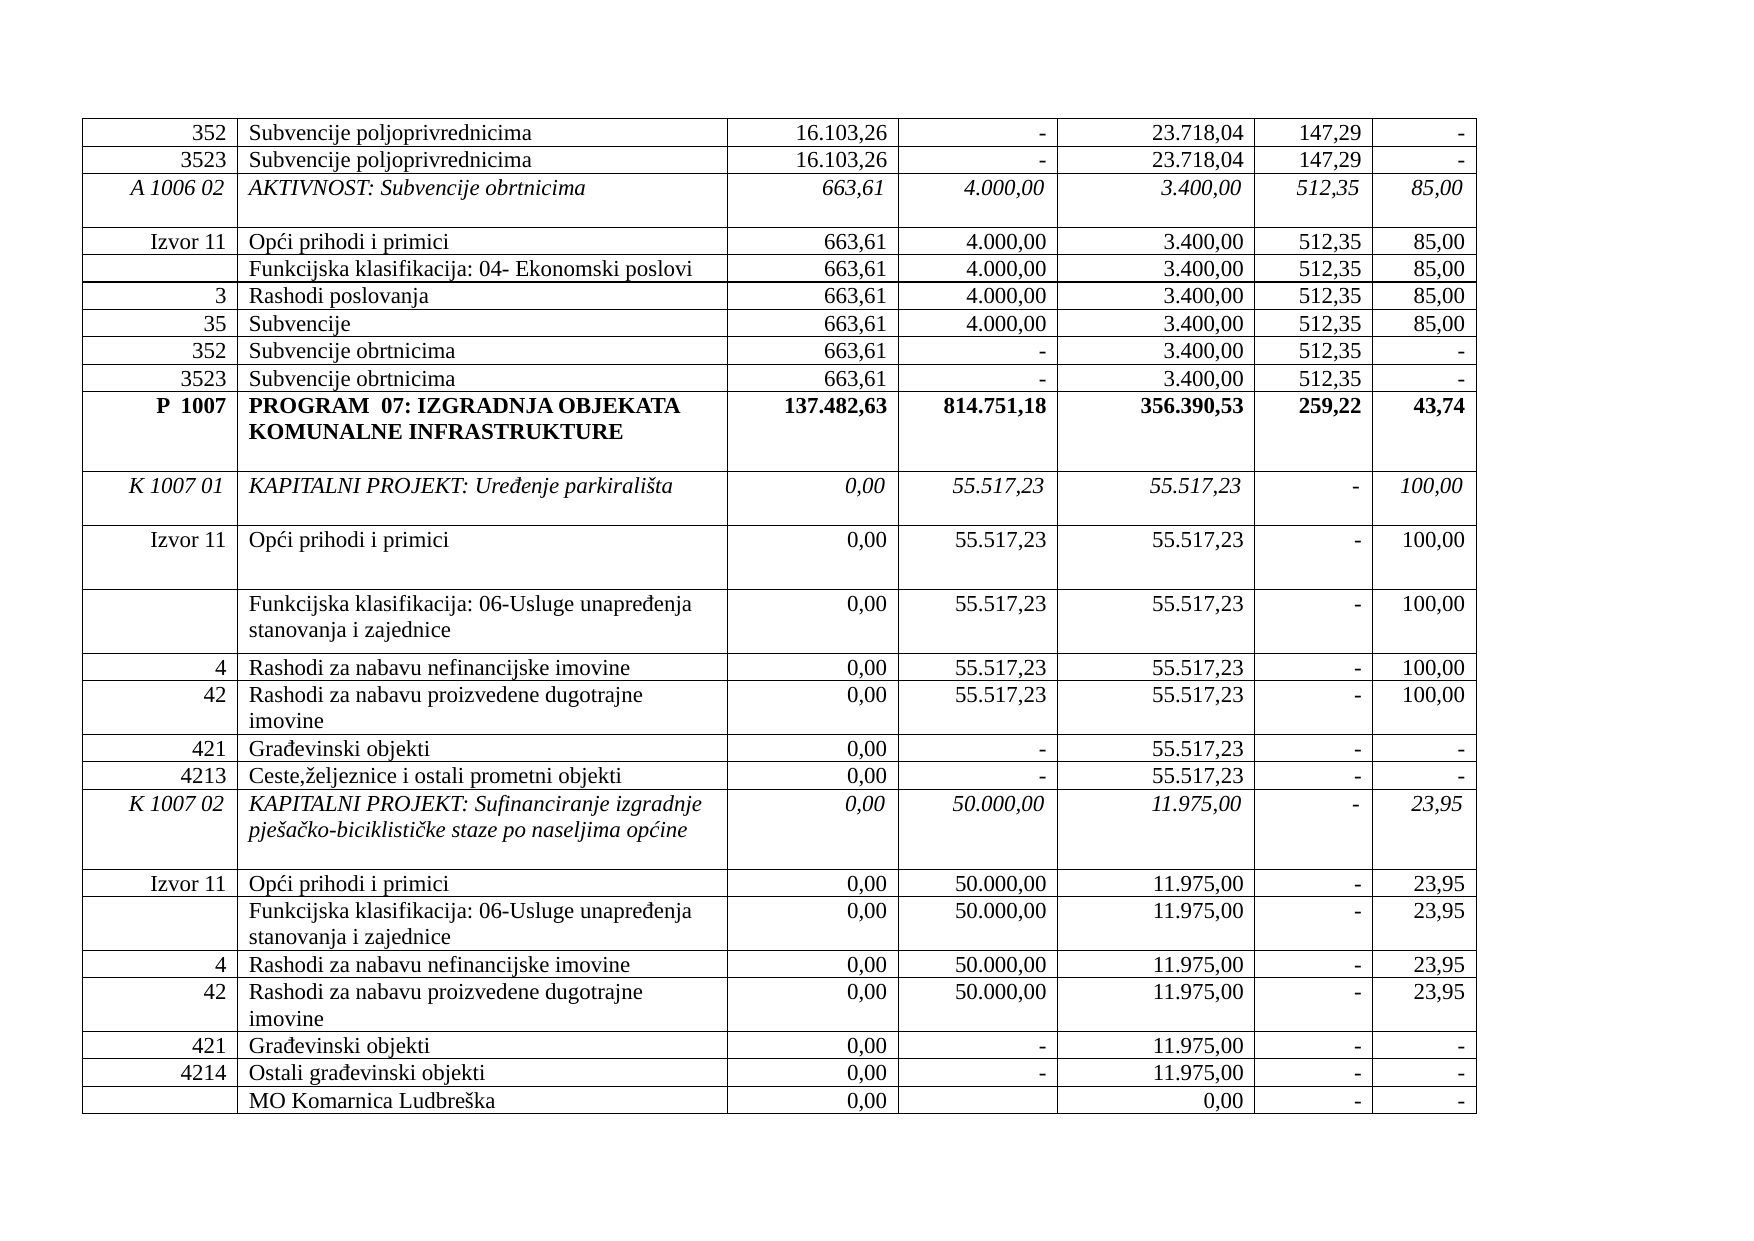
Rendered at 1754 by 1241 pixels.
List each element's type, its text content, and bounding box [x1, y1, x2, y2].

table_cell 43,74 [1373, 392, 1476, 471]
table_cell 512,35 [1255, 255, 1372, 281]
table_cell 16.103,26 [728, 147, 898, 173]
table_cell 100,00 [1373, 681, 1476, 734]
table_cell 147,29 [1255, 147, 1372, 173]
table_cell 663,61 [728, 174, 898, 227]
table_cell 663,61 [728, 310, 898, 336]
table_cell MO Komarnica Ludbreška [238, 1087, 727, 1113]
table_cell - [1255, 1087, 1372, 1113]
table_cell - [1373, 147, 1476, 173]
table_cell 100,00 [1373, 526, 1476, 589]
table_cell 4.000,00 [899, 174, 1057, 227]
table_cell 23,95 [1373, 951, 1476, 977]
table_cell 512,35 [1255, 365, 1372, 391]
table_cell 50.000,00 [899, 790, 1057, 869]
table_cell - [1255, 790, 1372, 869]
table_cell - [1373, 1059, 1476, 1086]
table_cell 42 [83, 978, 237, 1031]
table_cell Ostali građevinski objekti [238, 1059, 727, 1086]
table_cell - [899, 735, 1057, 761]
table_cell - [1255, 978, 1372, 1031]
table_cell 0,00 [728, 978, 898, 1031]
table_cell 3 [83, 283, 237, 309]
table_cell - [899, 1032, 1057, 1058]
table_cell - [1255, 870, 1372, 896]
table_cell 50.000,00 [899, 897, 1057, 950]
table_cell 3.400,00 [1058, 228, 1254, 254]
table_cell 512,35 [1255, 174, 1372, 227]
table_cell 3.400,00 [1058, 310, 1254, 336]
table_cell Izvor 11 [83, 870, 237, 896]
table_cell 55.517,23 [1058, 735, 1254, 761]
table_cell 512,35 [1255, 310, 1372, 336]
table_cell K 1007 02 [83, 790, 237, 869]
table_cell 4 [83, 951, 237, 977]
table_cell 4214 [83, 1059, 237, 1086]
table_cell - [1255, 472, 1372, 525]
table_cell 42 [83, 681, 237, 734]
table_cell - [1255, 897, 1372, 950]
table_cell - [1373, 1087, 1476, 1113]
table_cell 512,35 [1255, 228, 1372, 254]
table_cell 0,00 [1058, 1087, 1254, 1113]
table_cell Građevinski objekti [238, 735, 727, 761]
table_cell 0,00 [728, 1032, 898, 1058]
table_cell 11.975,00 [1058, 790, 1254, 869]
table_cell 4.000,00 [899, 283, 1057, 309]
table_cell 352 [83, 337, 237, 364]
table_cell - [1255, 681, 1372, 734]
table_cell - [1255, 951, 1372, 977]
table_cell A 1006 02 [83, 174, 237, 227]
table_cell 100,00 [1373, 472, 1476, 525]
table_cell - [1255, 735, 1372, 761]
table_cell 85,00 [1373, 255, 1476, 281]
table_cell K 1007 01 [83, 472, 237, 525]
table_cell Rashodi za nabavu nefinancijske imovine [238, 654, 727, 680]
table_cell [83, 255, 237, 281]
table_cell 11.975,00 [1058, 1059, 1254, 1086]
table_cell Rashodi za nabavu proizvedene dugotrajne imovine [238, 681, 727, 734]
table_cell 663,61 [728, 365, 898, 391]
table_cell 55.517,23 [899, 590, 1057, 653]
table_cell 55.517,23 [1058, 526, 1254, 589]
table_cell - [1255, 654, 1372, 680]
table_cell 0,00 [728, 654, 898, 680]
table_cell Subvencije poljoprivrednicima [238, 147, 727, 173]
table_cell 0,00 [728, 526, 898, 589]
table_cell - [1373, 1032, 1476, 1058]
table_cell 3523 [83, 365, 237, 391]
table_cell 23.718,04 [1058, 147, 1254, 173]
table_cell 3.400,00 [1058, 365, 1254, 391]
table_cell 23,95 [1373, 897, 1476, 950]
table_cell 11.975,00 [1058, 951, 1254, 977]
table_cell 663,61 [728, 228, 898, 254]
table_cell 0,00 [728, 681, 898, 734]
table_cell 421 [83, 735, 237, 761]
table_cell - [1373, 735, 1476, 761]
table_cell 4.000,00 [899, 228, 1057, 254]
table_cell Građevinski objekti [238, 1032, 727, 1058]
table_cell 356.390,53 [1058, 392, 1254, 471]
table_cell 23,95 [1373, 978, 1476, 1031]
table_cell - [1373, 337, 1476, 364]
table_cell 23,95 [1373, 790, 1476, 869]
table_cell KAPITALNI PROJEKT: Uređenje parkirališta [238, 472, 727, 525]
table_cell - [1255, 590, 1372, 653]
table_cell - [899, 1059, 1057, 1086]
table_cell 512,35 [1255, 283, 1372, 309]
table_cell 663,61 [728, 255, 898, 281]
table_cell - [1255, 1059, 1372, 1086]
table_cell Subvencije poljoprivrednicima [238, 119, 727, 146]
table_cell 50.000,00 [899, 978, 1057, 1031]
table_cell 814.751,18 [899, 392, 1057, 471]
table_cell 3.400,00 [1058, 337, 1254, 364]
table_cell 137.482,63 [728, 392, 898, 471]
table_cell 50.000,00 [899, 951, 1057, 977]
table_cell 35 [83, 310, 237, 336]
table_cell Subvencije [238, 310, 727, 336]
table_cell 11.975,00 [1058, 1032, 1254, 1058]
table_cell 3.400,00 [1058, 255, 1254, 281]
table_cell Funkcijska klasifikacija: 04- Ekonomski poslovi [238, 255, 727, 281]
table_cell 352 [83, 119, 237, 146]
table_cell 55.517,23 [1058, 590, 1254, 653]
table_cell 663,61 [728, 337, 898, 364]
table_cell 23.718,04 [1058, 119, 1254, 146]
table_cell - [899, 365, 1057, 391]
table_cell 55.517,23 [899, 681, 1057, 734]
table_cell 85,00 [1373, 310, 1476, 336]
table_cell 421 [83, 1032, 237, 1058]
table_cell 0,00 [728, 790, 898, 869]
table_cell 3.400,00 [1058, 174, 1254, 227]
table_cell 4 [83, 654, 237, 680]
table_cell 0,00 [728, 735, 898, 761]
table_cell 4.000,00 [899, 310, 1057, 336]
table_cell Izvor 11 [83, 228, 237, 254]
table_cell - [1255, 526, 1372, 589]
table_cell Rashodi poslovanja [238, 283, 727, 309]
table_cell 50.000,00 [899, 870, 1057, 896]
table_cell 23,95 [1373, 870, 1476, 896]
table_cell - [899, 119, 1057, 146]
table_cell P 1007 [83, 392, 237, 471]
table_cell [83, 590, 237, 653]
table_cell 55.517,23 [899, 472, 1057, 525]
table_cell [899, 1087, 1057, 1113]
table_cell 0,00 [728, 590, 898, 653]
table_cell 0,00 [728, 1059, 898, 1086]
table_cell 0,00 [728, 1087, 898, 1113]
table_cell 100,00 [1373, 654, 1476, 680]
table_cell Opći prihodi i primici [238, 526, 727, 589]
table_cell PROGRAM 07: IZGRADNJA OBJEKATA KOMUNALNE INFRASTRUKTURE [238, 392, 727, 471]
table_cell 663,61 [728, 283, 898, 309]
table_cell 55.517,23 [1058, 654, 1254, 680]
table_cell 0,00 [728, 951, 898, 977]
table_cell 100,00 [1373, 590, 1476, 653]
table_cell [83, 1087, 237, 1113]
table_cell [83, 897, 237, 950]
table_cell - [899, 337, 1057, 364]
table_cell 55.517,23 [1058, 681, 1254, 734]
table_cell 85,00 [1373, 283, 1476, 309]
table_cell 85,00 [1373, 174, 1476, 227]
table_cell 512,35 [1255, 337, 1372, 364]
table_cell 55.517,23 [1058, 762, 1254, 788]
table_cell Opći prihodi i primici [238, 870, 727, 896]
table_cell 11.975,00 [1058, 978, 1254, 1031]
table_cell 55.517,23 [899, 526, 1057, 589]
table_cell Opći prihodi i primici [238, 228, 727, 254]
table_cell 85,00 [1373, 228, 1476, 254]
table_cell 11.975,00 [1058, 870, 1254, 896]
table_cell KAPITALNI PROJEKT: Sufinanciranje izgradnje pješačko-biciklističke staze po naseljima općine [238, 790, 727, 869]
table_cell 16.103,26 [728, 119, 898, 146]
table_cell 147,29 [1255, 119, 1372, 146]
table_cell AKTIVNOST: Subvencije obrtnicima [238, 174, 727, 227]
table_cell 55.517,23 [899, 654, 1057, 680]
table_cell Ceste,željeznice i ostali prometni objekti [238, 762, 727, 788]
table_cell Rashodi za nabavu nefinancijske imovine [238, 951, 727, 977]
table_cell - [1373, 762, 1476, 788]
table_cell Subvencije obrtnicima [238, 365, 727, 391]
table_cell 4.000,00 [899, 255, 1057, 281]
table_cell - [899, 762, 1057, 788]
table_cell 0,00 [728, 762, 898, 788]
table_cell Izvor 11 [83, 526, 237, 589]
table_cell - [899, 147, 1057, 173]
table_cell 11.975,00 [1058, 897, 1254, 950]
table_cell Rashodi za nabavu proizvedene dugotrajne imovine [238, 978, 727, 1031]
table_cell Funkcijska klasifikacija: 06-Usluge unapređenja stanovanja i zajednice [238, 897, 727, 950]
table_cell 0,00 [728, 472, 898, 525]
table_cell 4213 [83, 762, 237, 788]
table_cell - [1373, 119, 1476, 146]
table_cell 259,22 [1255, 392, 1372, 471]
table_cell 0,00 [728, 897, 898, 950]
table_cell 3.400,00 [1058, 283, 1254, 309]
table_cell Subvencije obrtnicima [238, 337, 727, 364]
table_cell 0,00 [728, 870, 898, 896]
table_cell - [1255, 1032, 1372, 1058]
table_cell Funkcijska klasifikacija: 06-Usluge unapređenja stanovanja i zajednice [238, 590, 727, 653]
table_cell 3523 [83, 147, 237, 173]
table_cell - [1373, 365, 1476, 391]
table_cell 55.517,23 [1058, 472, 1254, 525]
table_cell - [1255, 762, 1372, 788]
